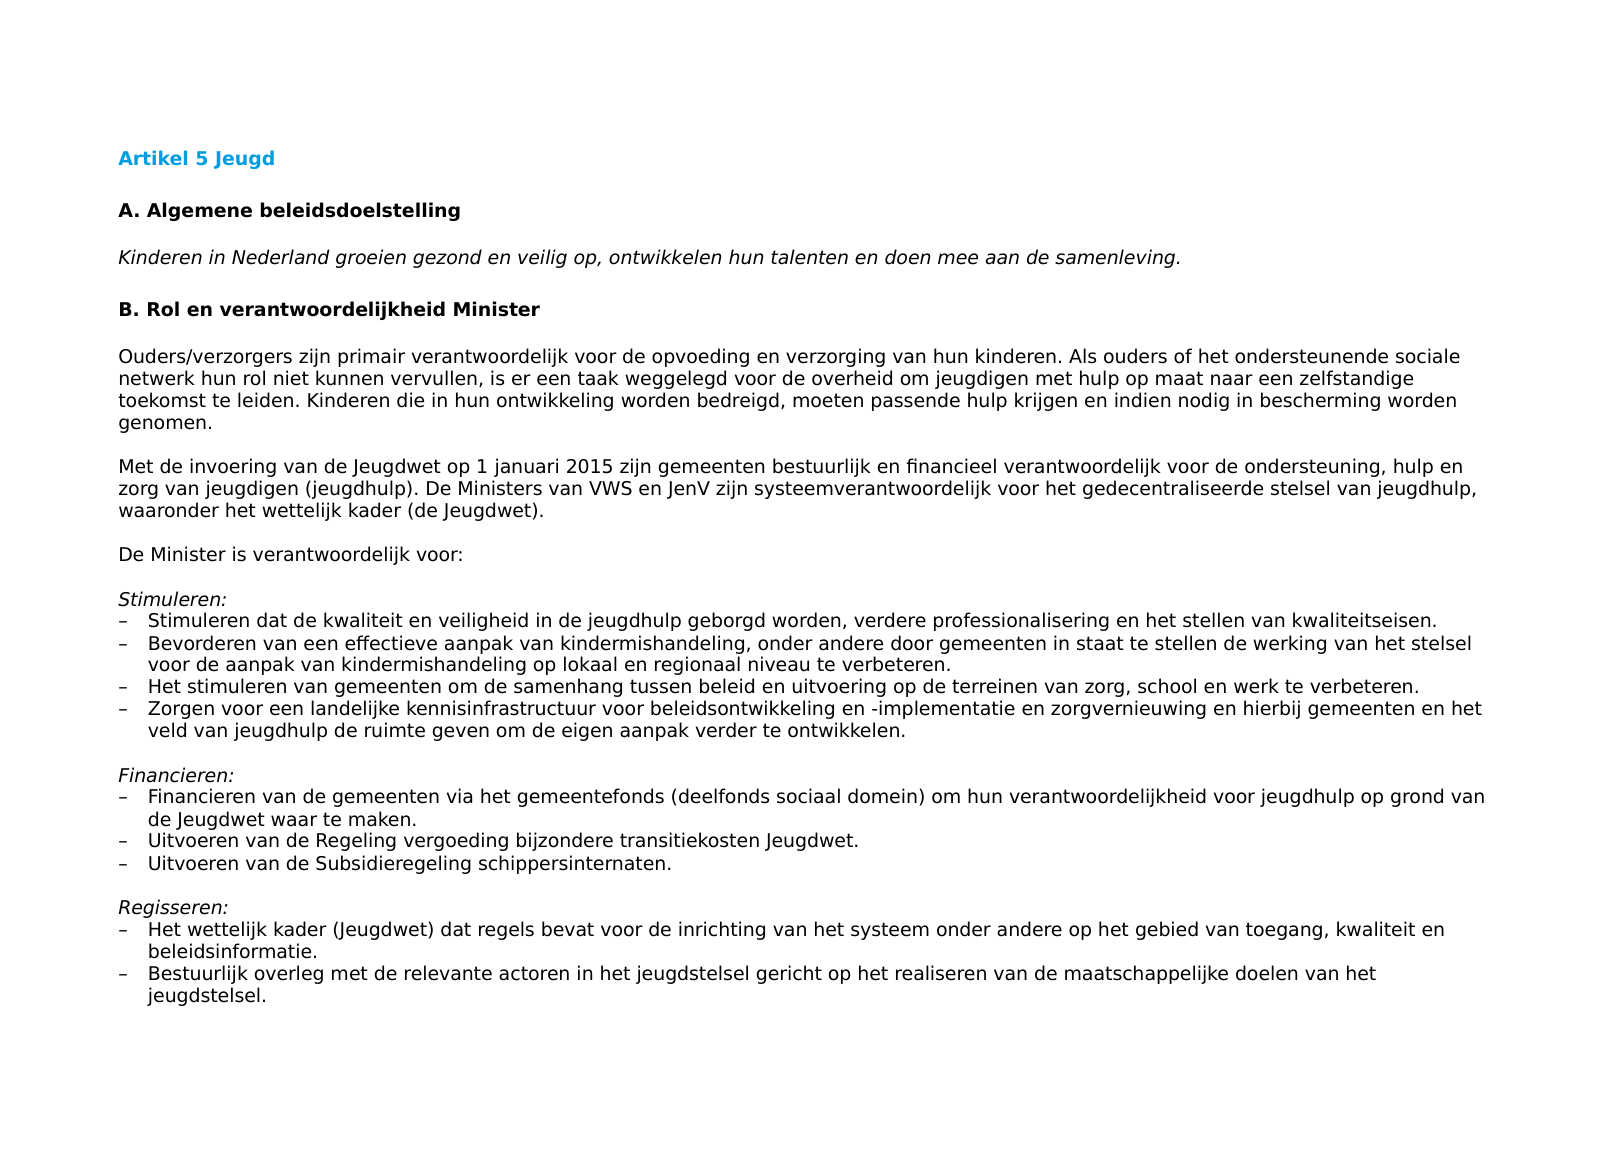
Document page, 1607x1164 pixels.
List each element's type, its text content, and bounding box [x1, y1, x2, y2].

subtitle Regisseren: [118, 897, 1488, 918]
text De Minister is verantwoordelijk voor: [118, 544, 1488, 566]
text – Uitvoeren van de Subsidieregeling schippersinternaten. [118, 852, 1488, 874]
text – Het stimuleren van gemeenten om de samenhang tussen beleid en uitvoering op de terreinen van zorg, school en werk te verbeteren. [118, 676, 1488, 698]
text Ouders/verzorgers zijn primair verantwoordelijk voor de opvoeding en verzorging van hun kinderen. Als ouders of het ondersteunende sociale netwerk hun rol niet kunnen vervullen, is er een taak weggelegd voor de overheid om jeugdigen met hulp op maat naar een zelfstandige toekomst te leiden. Kinderen die in hun ontwikkeling worden bedreigd, moeten passende hulp krijgen en indien nodig in bescherming worden genomen. [118, 346, 1488, 434]
text Met de invoering van de Jeugdwet op 1 januari 2015 zijn gemeenten bestuurlijk en financieel verantwoordelijk voor de ondersteuning, hulp en zorg van jeugdigen (jeugdhulp). De Ministers van VWS en JenV zijn systeemverantwoordelijk voor het gedecentraliseerde stelsel van jeugdhulp, waaronder het wettelijk kader (de Jeugdwet). [118, 456, 1488, 522]
subtitle Stimuleren: [118, 588, 1488, 610]
text – Financieren van de gemeenten via het gemeentefonds (deelfonds sociaal domein) om hun verantwoordelijkheid voor jeugdhulp op grond van de Jeugdwet waar te maken. [118, 786, 1488, 830]
text – Stimuleren dat de kwaliteit en veiligheid in de jeugdhulp geborgd worden, verdere professionalisering en het stellen van kwaliteitseisen. [118, 610, 1488, 632]
text – Bevorderen van een effectieve aanpak van kindermishandeling, onder andere door gemeenten in staat te stellen de werking van het stelsel voor de aanpak van kindermishandeling op lokaal en regionaal niveau te verbeteren. [118, 632, 1488, 676]
text – Het wettelijk kader (Jeugdwet) dat regels bevat voor de inrichting van het systeem onder andere op het gebied van toegang, kwaliteit en beleidsinformatie. [118, 918, 1488, 962]
text – Uitvoeren van de Regeling vergoeding bijzondere transitiekosten Jeugdwet. [118, 830, 1488, 852]
text Kinderen in Nederland groeien gezond en veilig op, ontwikkelen hun talenten en doen mee aan de samenleving. [118, 247, 1488, 269]
text – Bestuurlijk overleg met de relevante actoren in het jeugdstelsel gericht op het realiseren van de maatschappelijke doelen van het jeugdstelsel. [118, 962, 1488, 1006]
subtitle B. Rol en verantwoordelijkheid Minister [118, 299, 1488, 321]
subtitle Artikel 5 Jeugd [118, 148, 1488, 170]
subtitle Financieren: [118, 764, 1488, 786]
subtitle A. Algemene beleidsdoelstelling [118, 200, 1488, 222]
text – Zorgen voor een landelijke kennisinfrastructuur voor beleidsontwikkeling en -implementatie en zorgvernieuwing en hierbij gemeenten en het veld van jeugdhulp de ruimte geven om de eigen aanpak verder te ontwikkelen. [118, 698, 1488, 742]
